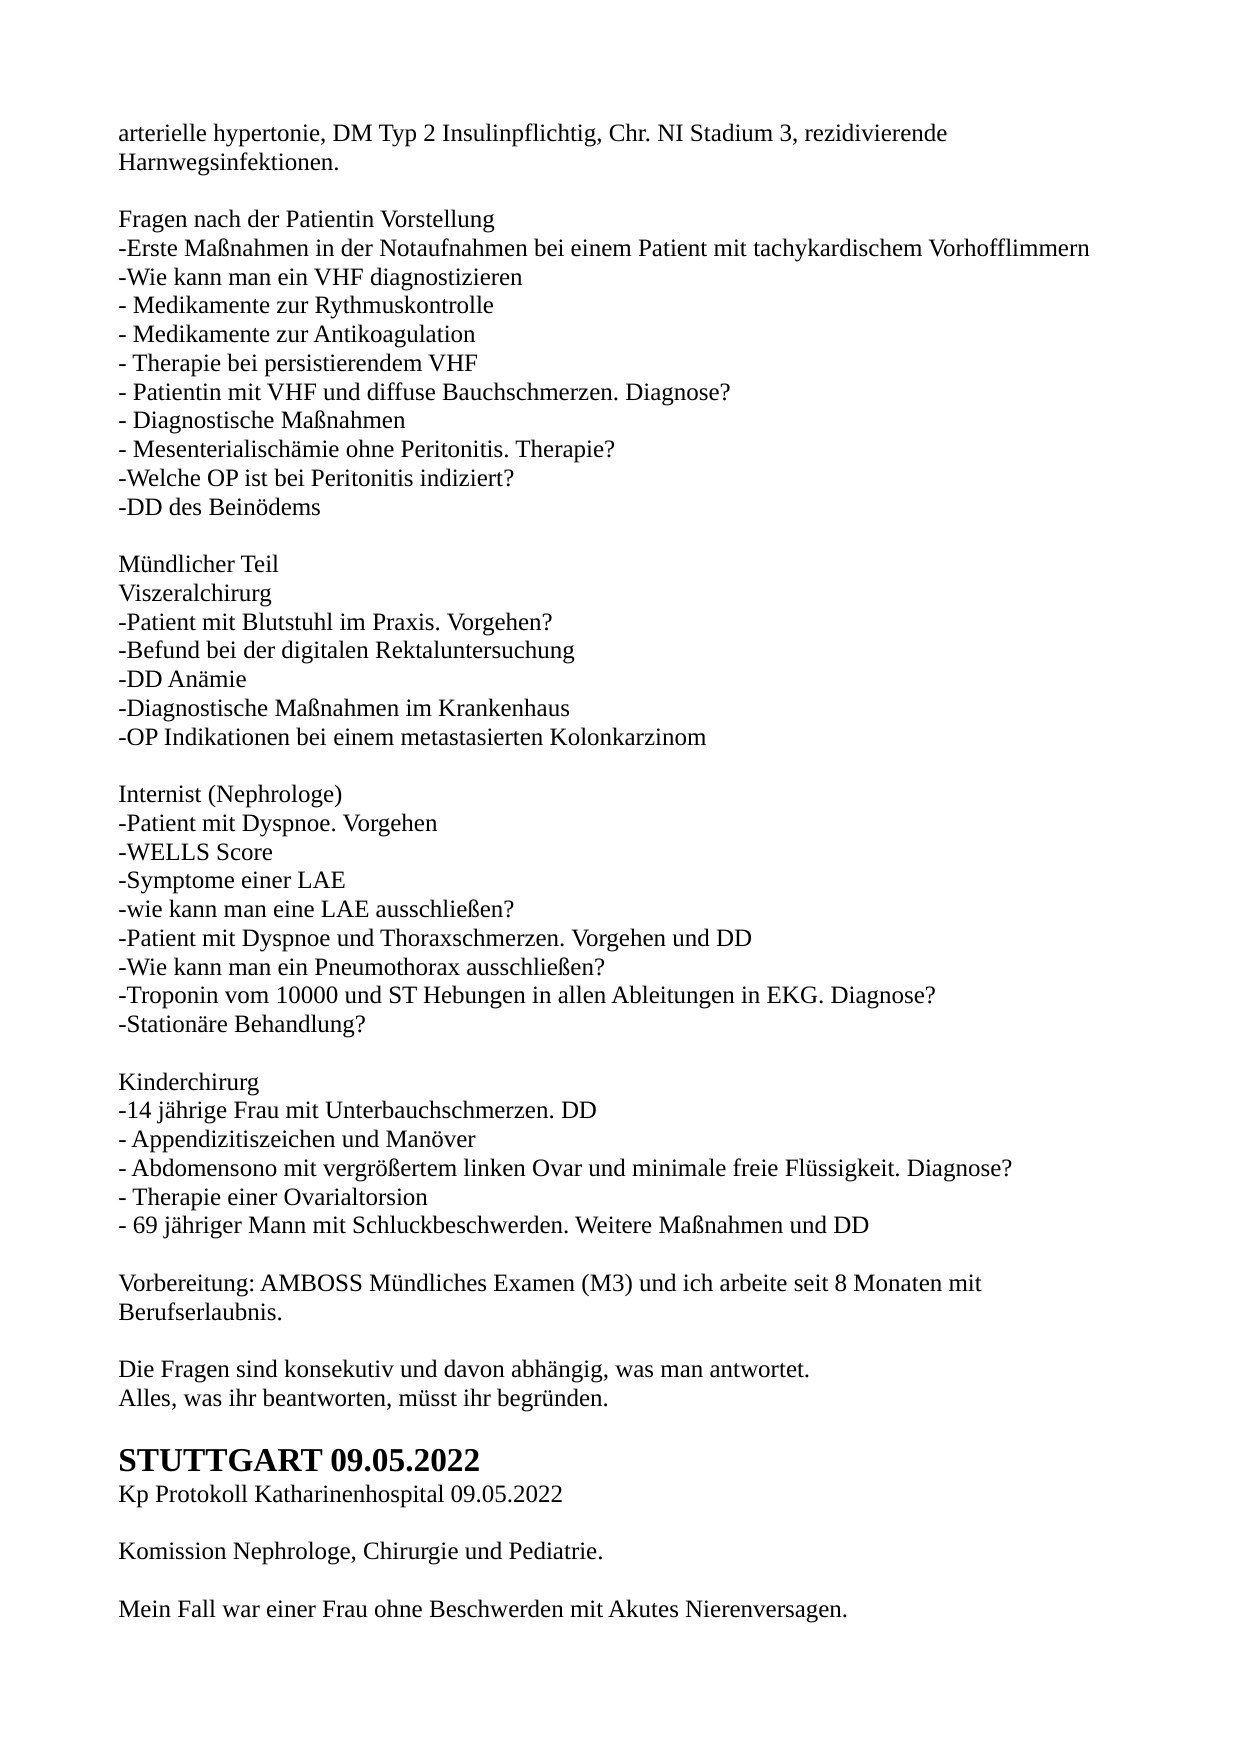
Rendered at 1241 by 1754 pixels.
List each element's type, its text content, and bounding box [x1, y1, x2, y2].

text Internist (Nephrologe) [118, 779, 1122, 808]
text -OP Indikationen bei einem metastasierten Kolonkarzinom [118, 722, 1122, 751]
text - Therapie bei persistierendem VHF [118, 348, 1122, 377]
text - Abdomensono mit vergrößertem linken Ovar und minimale freie Flüssigkeit. Diagnose? [118, 1153, 1122, 1182]
text Mein Fall war einer Frau ohne Beschwerden mit Akutes Nierenversagen. [118, 1594, 1122, 1623]
text -Patient mit Blutstuhl im Praxis. Vorgehen? [118, 607, 1122, 636]
text -14 jährige Frau mit Unterbauchschmerzen. DD [118, 1096, 1122, 1124]
text - Appendizitiszeichen und Manöver [118, 1124, 1122, 1153]
text -Wie kann man ein Pneumothorax ausschließen? [118, 952, 1122, 981]
text - Medikamente zur Rythmuskontrolle [118, 291, 1122, 319]
text Kp Protokoll Katharinenhospital 09.05.2022 [118, 1479, 1122, 1508]
text Viszeralchirurg [118, 578, 1122, 607]
text -Befund bei der digitalen Rektaluntersuchung [118, 636, 1122, 664]
text - Diagnostische Maßnahmen [118, 406, 1122, 434]
text - Mesenterialischämie ohne Peritonitis. Therapie? [118, 434, 1122, 463]
text Alles, was ihr beantworten, müsst ihr begründen. [118, 1383, 1122, 1412]
text -Patient mit Dyspnoe. Vorgehen [118, 808, 1122, 837]
text - Medikamente zur Antikoagulation [118, 319, 1122, 348]
text -Symptome einer LAE [118, 866, 1122, 894]
text -Wie kann man ein VHF diagnostizieren [118, 262, 1122, 291]
text -WELLS Score [118, 837, 1122, 866]
text - Therapie einer Ovarialtorsion [118, 1182, 1122, 1211]
text Fragen nach der Patientin Vorstellung [118, 204, 1122, 233]
text -DD des Beinödems [118, 492, 1122, 521]
text -Stationäre Behandlung? [118, 1009, 1122, 1038]
text -Welche OP ist bei Peritonitis indiziert? [118, 463, 1122, 492]
text -Erste Maßnahmen in der Notaufnahmen bei einem Patient mit tachykardischem Vorhofflimmern [118, 233, 1122, 262]
text -Diagnostische Maßnahmen im Krankenhaus [118, 693, 1122, 722]
text Mündlicher Teil [118, 549, 1122, 578]
text - 69 jähriger Mann mit Schluckbeschwerden. Weitere Maßnahmen und DD [118, 1211, 1122, 1239]
text Vorbereitung: AMBOSS Mündliches Examen (M3) und ich arbeite seit 8 Monaten mit Berufserlaubnis. [118, 1268, 1122, 1326]
text - Patientin mit VHF und diffuse Bauchschmerzen. Diagnose? [118, 377, 1122, 406]
text STUTTGART 09.05.2022 [118, 1441, 1122, 1479]
text arterielle hypertonie, DM Typ 2 Insulinpflichtig, Chr. NI Stadium 3, rezidivierende Harnwegsinfektionen. [118, 118, 1122, 176]
text Komission Nephrologe, Chirurgie und Pediatrie. [118, 1536, 1122, 1565]
text Die Fragen sind konsekutiv und davon abhängig, was man antwortet. [118, 1354, 1122, 1383]
text -wie kann man eine LAE ausschließen? [118, 894, 1122, 923]
text Kinderchirurg [118, 1067, 1122, 1096]
text -DD Anämie [118, 664, 1122, 693]
text -Troponin vom 10000 und ST Hebungen in allen Ableitungen in EKG. Diagnose? [118, 981, 1122, 1009]
text -Patient mit Dyspnoe und Thoraxschmerzen. Vorgehen und DD [118, 923, 1122, 952]
